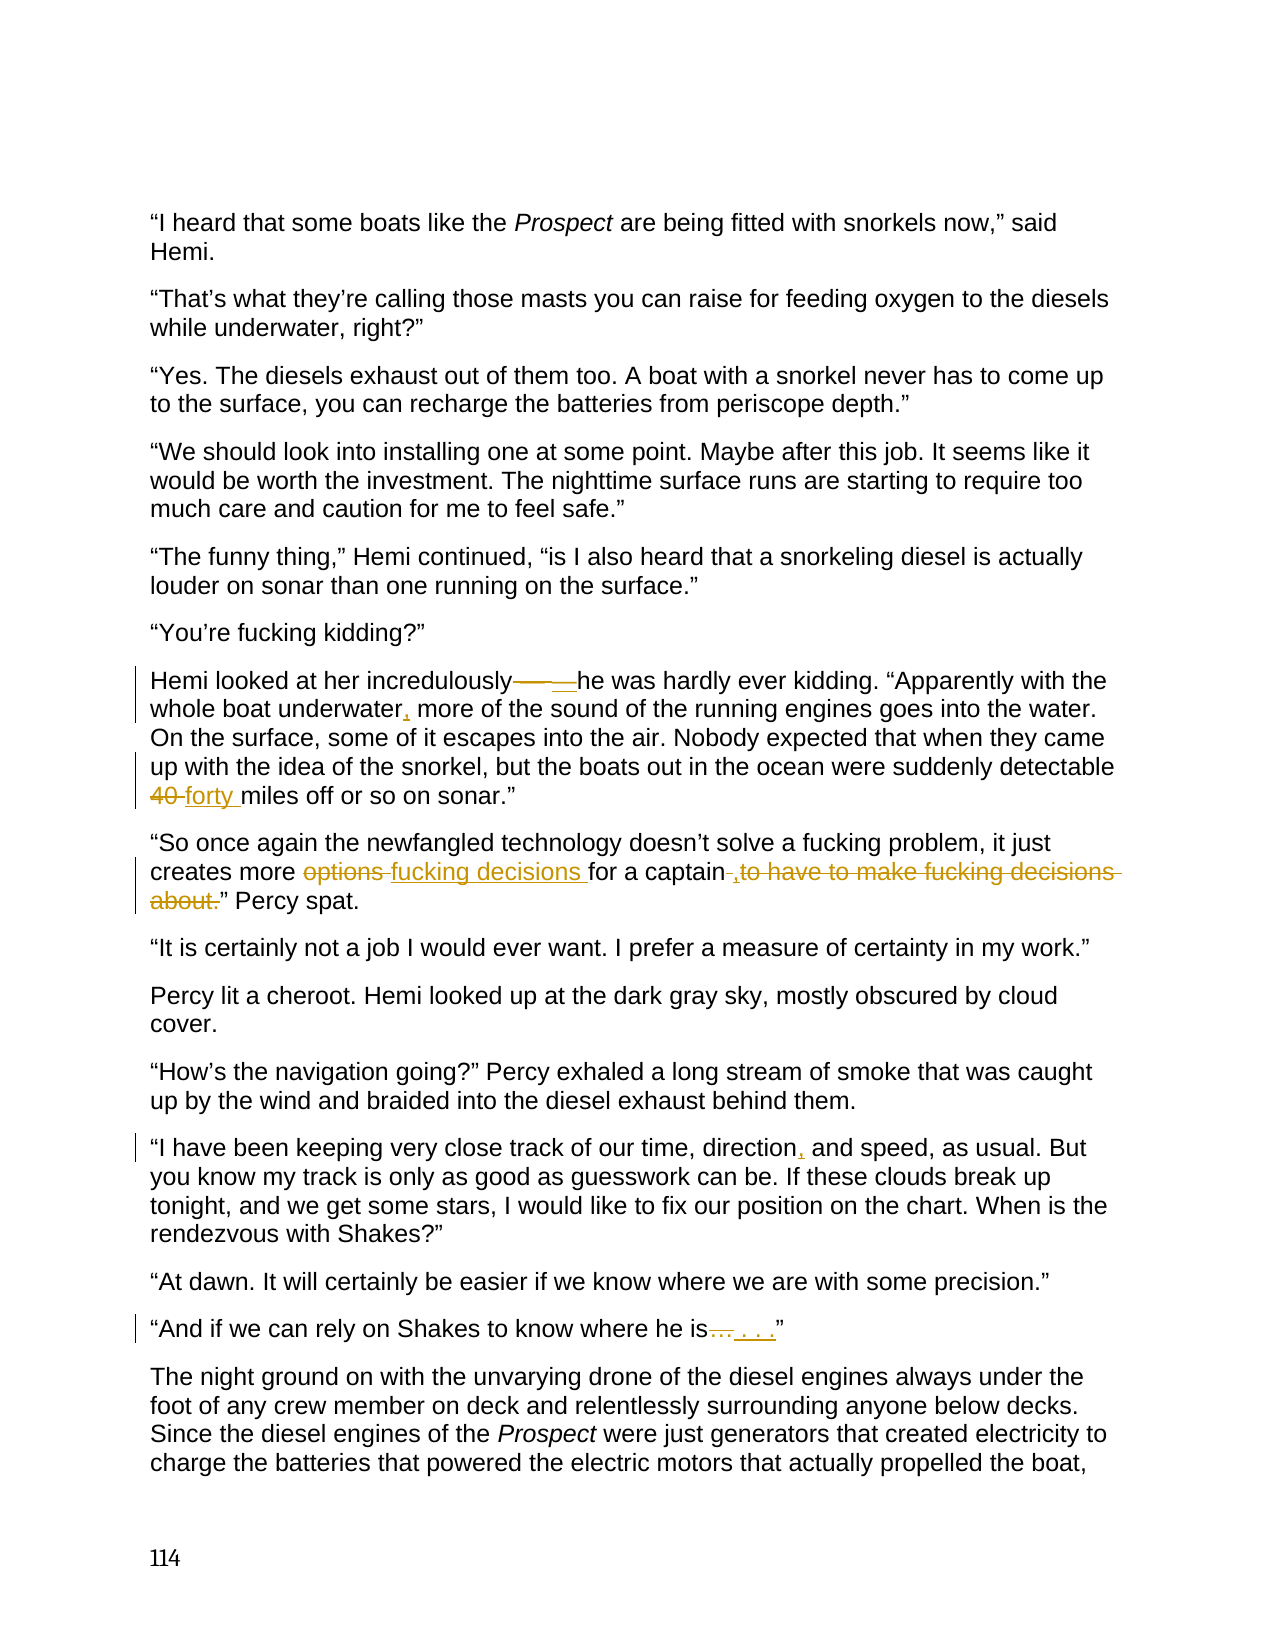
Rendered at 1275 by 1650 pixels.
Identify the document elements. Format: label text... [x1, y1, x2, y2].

text “We should look into installing one at some point. Maybe after this job. It seems like it would be worth the investment. The nighttime surface runs are starting to require too much care and caution for me to feel safe.” [150, 437, 1125, 523]
text The night ground on with the unvarying drone of the diesel engines always under the foot of any crew member on deck and relentlessly surrounding anyone below decks. Since the diesel engines of the Prospect were just generators that created electricity to charge the batteries that powered the electric motors that actually propelled the boat, [150, 1362, 1125, 1477]
text Percy lit a cheroot. Hemi looked up at the dark gray sky, mostly obscured by cloud cover. [150, 981, 1125, 1038]
text “You’re fucking kidding?” [150, 618, 1125, 647]
text Hemi looked at her incredulously—he was hardly ever kidding. “Apparently with the whole boat underwater, more of the sound of the running engines goes into the water. On the surface, some of it escapes into the air. Nobody expected that when they came up with the idea of the snorkel, but the boats out in the ocean were suddenly detectable forty miles off or so on sonar.” [150, 666, 1125, 809]
text “How’s the navigation going?” Percy exhaled a long stream of smoke that was caught up by the wind and braided into the diesel exhaust behind them. [150, 1057, 1125, 1114]
text “The funny thing,” Hemi continued, “is I also heard that a snorkeling diesel is actually louder on sonar than one running on the surface.” [150, 542, 1125, 599]
text “I heard that some boats like the Prospect are being fitted with snorkels now,” said Hemi. [150, 208, 1125, 266]
text “That’s what they’re calling those masts you can raise for feeding oxygen to the diesels while underwater, right?” [150, 284, 1125, 342]
text “And if we can rely on Shakes to know where he is . . .” [150, 1314, 1125, 1343]
text “I have been keeping very close track of our time, direction, and speed, as usual. But you know my track is only as good as guesswork can be. If these clouds break up tonight, and we get some stars, I would like to fix our position on the chart. When is the rendezvous with Shakes?” [150, 1133, 1125, 1248]
text “It is certainly not a job I would ever want. I prefer a measure of certainty in my work.” [150, 933, 1125, 962]
text “So once again the newfangled technology doesn’t solve a fucking problem, it just creates more fucking decisions for a captain,” Percy spat. [150, 828, 1125, 914]
text “Yes. The diesels exhaust out of them too. A boat with a snorkel never has to come up to the surface, you can recharge the batteries from periscope depth.” [150, 361, 1125, 418]
text “At dawn. It will certainly be easier if we know where we are with some precision.” [150, 1267, 1125, 1296]
